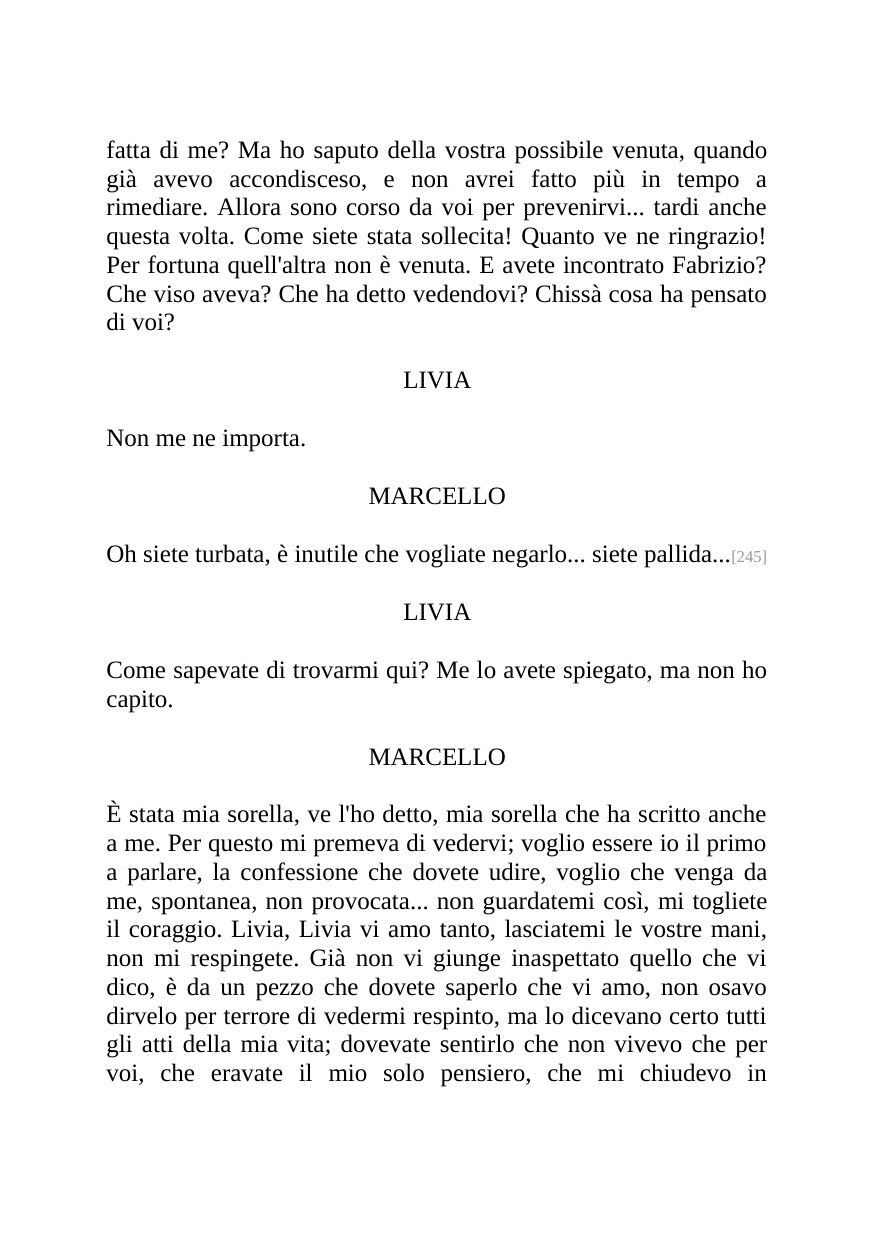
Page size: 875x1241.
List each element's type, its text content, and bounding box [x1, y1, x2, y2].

text È stata mia sorella, ve l'ho detto, mia sorella che ha scritto anche a me. Per questo mi premeva di vedervi; voglio essere io il primo a parlare, la confessione che dovete udire, voglio che venga da me, spontanea, non provocata... non guardatemi così, mi togliete il coraggio. Livia, Livia vi amo tanto, lasciatemi le vostre mani, non mi respingete. Già non vi giunge inaspettato quello che vi dico, è da un pezzo che dovete saperlo che vi amo, non osavo dirvelo per terrore di vedermi respinto, ma lo dicevano certo tutti gli atti della mia vita; dovevate sentirlo che non vivevo che per voi, che eravate il mio solo pensiero, che mi chiudevo in [106, 799, 768, 1087]
text MARCELLO [106, 481, 768, 510]
text MARCELLO [106, 742, 768, 770]
text LIVIA [106, 365, 768, 394]
text Come sapevate di trovarmi qui? Me lo avete spiegato, ma non ho capito. [106, 655, 768, 712]
text Non me ne importa. [106, 423, 768, 452]
text LIVIA [106, 597, 768, 626]
text Oh siete turbata, è inutile che vogliate negarlo... siete pallida...[245] [106, 539, 768, 568]
text fatta di me? Ma ho saputo della vostra possibile venuta, quando già avevo accondisceso, e non avrei fatto più in tempo a rimediare. Allora sono corso da voi per prevenirvi... tardi anche questa volta. Come siete stata sollecita! Quanto ve ne ringrazio! Per fortuna quell'altra non è venuta. E avete incontrato Fabrizio? Che viso aveva? Che ha detto vedendovi? Chissà cosa ha pensato di voi? [106, 135, 768, 336]
